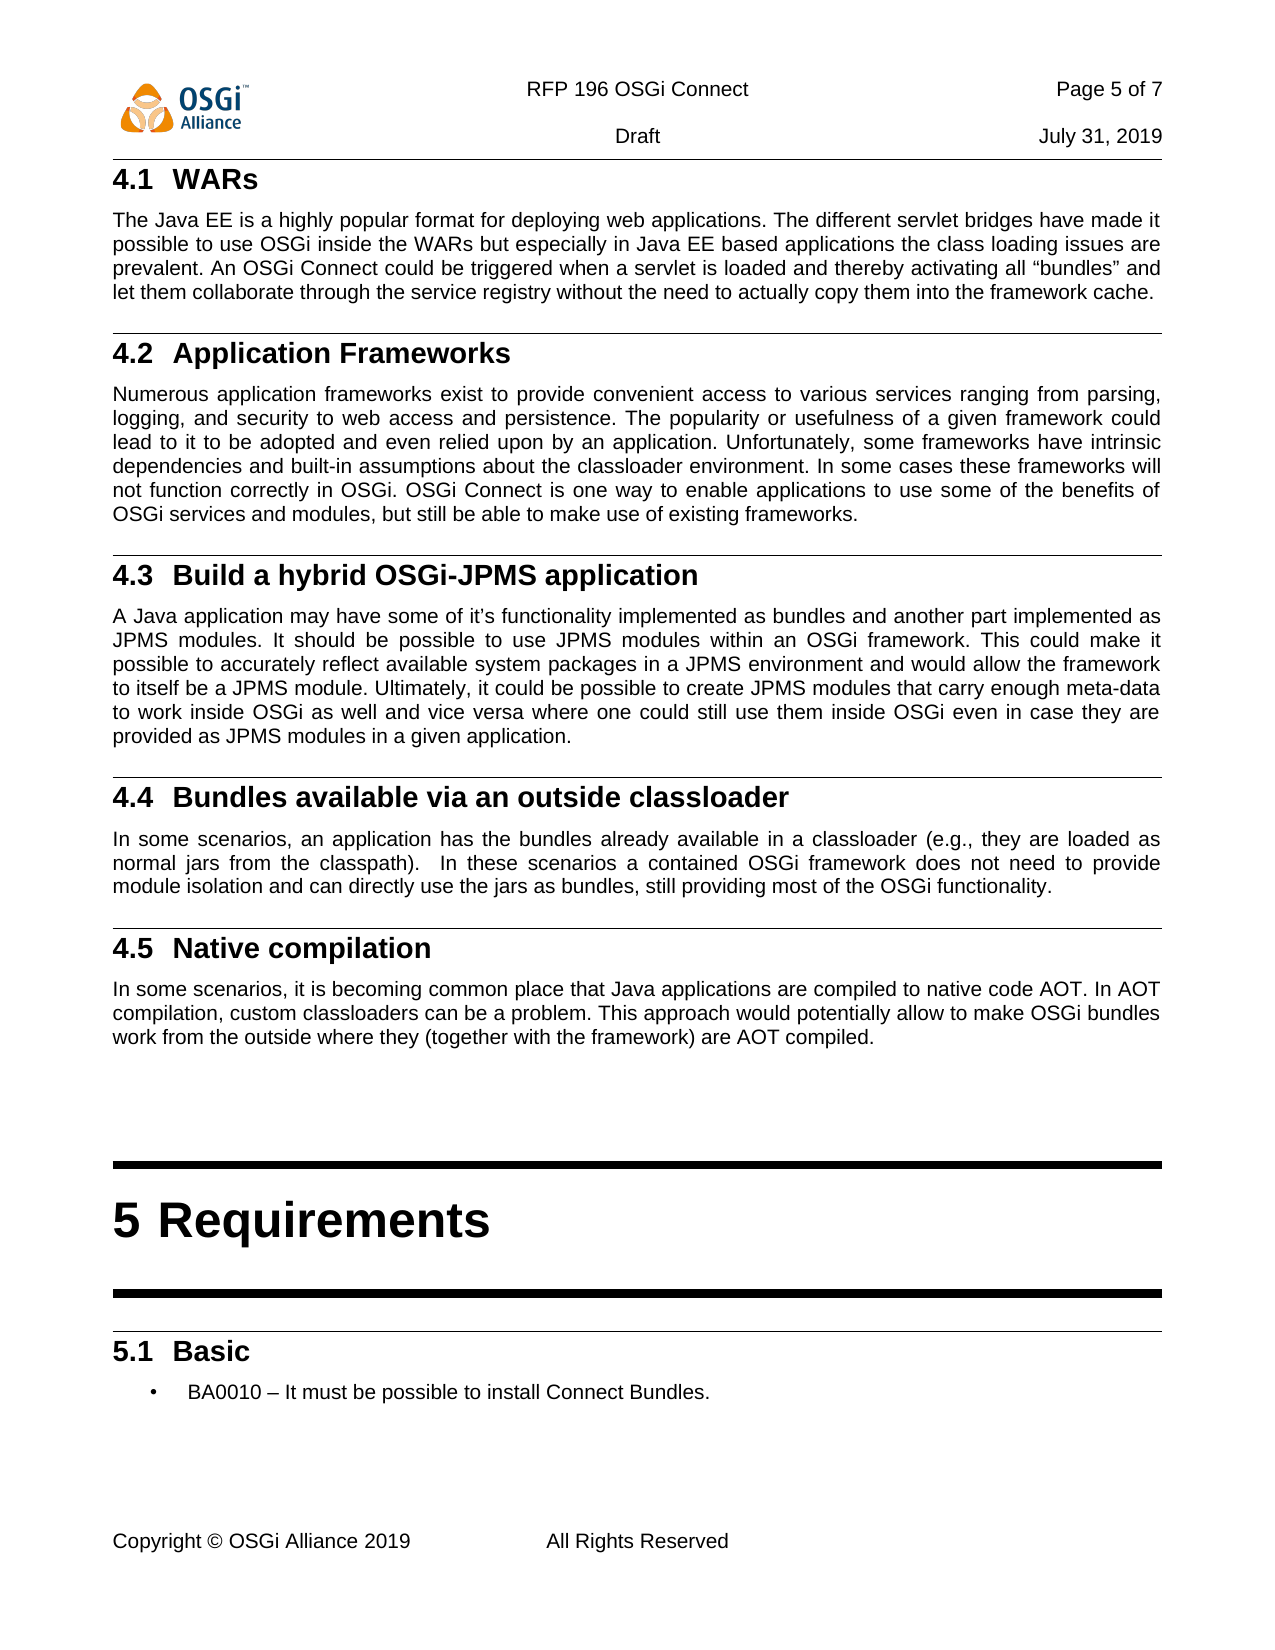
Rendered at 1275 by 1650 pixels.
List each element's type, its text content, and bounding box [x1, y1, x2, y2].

text Numerous application frameworks exist to provide convenient access to various services ranging from parsing, logging, and security to web access and persistence. The popularity or usefulness of a given framework could lead to it to be adopted and even relied upon by an application. Unfortunately, some frameworks have intrinsic dependencies and built-in assumptions about the classloader environment. In some cases these frameworks will not function correctly in OSGi. OSGi Connect is one way to enable applications to use some of the benefits of OSGi services and modules, but still be able to make use of existing frameworks. [112, 382, 1162, 526]
subtitle WARs [112, 160, 1162, 196]
subtitle Build a hybrid OSGi-JPMS application [112, 556, 1162, 592]
subtitle Requirements [112, 1162, 1162, 1298]
subtitle Bundles available via an outside classloader [112, 778, 1162, 814]
picture [113, 76, 257, 140]
text A Java application may have some of it’s functionality implemented as bundles and another part implemented as JPMS modules. It should be possible to use JPMS modules within an OSGi framework. This could make it possible to accurately reflect available system packages in a JPMS environment and would allow the framework to itself be a JPMS module. Ultimately, it could be possible to create JPMS modules that carry enough meta-data to work inside OSGi as well and vice versa where one could still use them inside OSGi even in case they are provided as JPMS modules in a given application. [112, 604, 1162, 748]
text In some scenarios, an application has the bundles already available in a classloader (e.g., they are loaded as normal jars from the classpath). In these scenarios a contained OSGi framework does not need to provide module isolation and can directly use the jars as bundles, still providing most of the OSGi functionality. [112, 826, 1162, 898]
subtitle Application Frameworks [112, 334, 1162, 370]
list BA0010 – It must be possible to install Connect Bundles. [150, 1380, 1162, 1404]
text The Java EE is a highly popular format for deploying web applications. The different servlet bridges have made it possible to use OSGi inside the WARs but especially in Java EE based applications the class loading issues are prevalent. An OSGi Connect could be triggered when a servlet is loaded and thereby activating all “bundles” and let them collaborate through the service registry without the need to actually copy them into the framework cache. [112, 208, 1162, 304]
subtitle Native compilation [112, 929, 1162, 964]
subtitle Basic [112, 1332, 1162, 1368]
text In some scenarios, it is becoming common place that Java applications are compiled to native code AOT. In AOT compilation, custom classloaders can be a problem. This approach would potentially allow to make OSGi bundles work from the outside where they (together with the framework) are AOT compiled. [112, 977, 1162, 1048]
